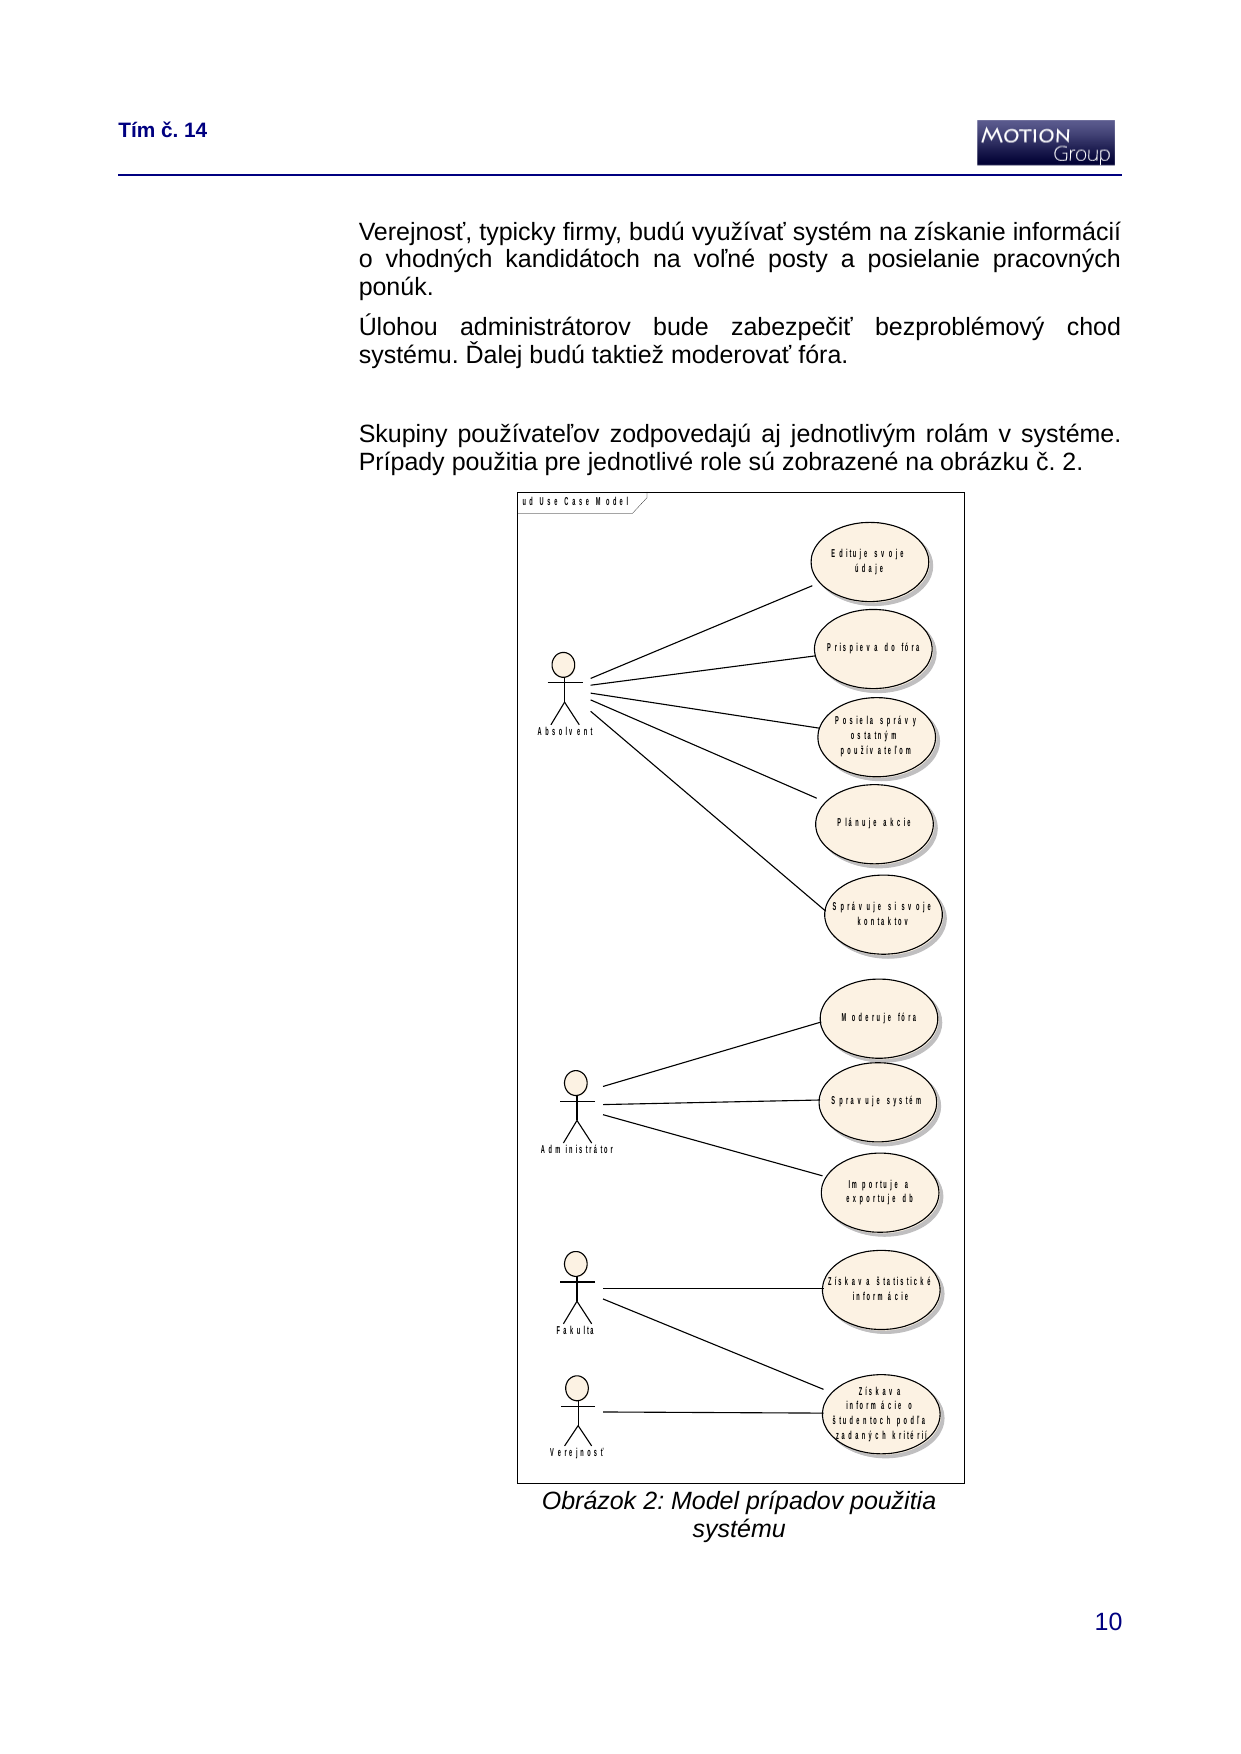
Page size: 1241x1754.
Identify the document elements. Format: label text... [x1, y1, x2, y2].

text Úlohou administrátorov bude zabezpečiť bezproblémový chod systému. Ďalej budú taktiež moderovať fóra. [358, 313, 1122, 369]
picture [971, 112, 1122, 172]
text Skupiny používateľov zodpovedajú aj jednotlivým rolám v systéme. Prípady použitia pre jednotlivé role sú zobrazené na obrázku č. 2. [358, 420, 1122, 476]
text Obrázok 2: Model prípadov použitia systému [513, 488, 967, 1542]
text Verejnosť, typicky firmy, budú využívať systém na získanie informácií o vhodných kandidátoch na voľné posty a posielanie pracovných ponúk. [358, 217, 1122, 301]
